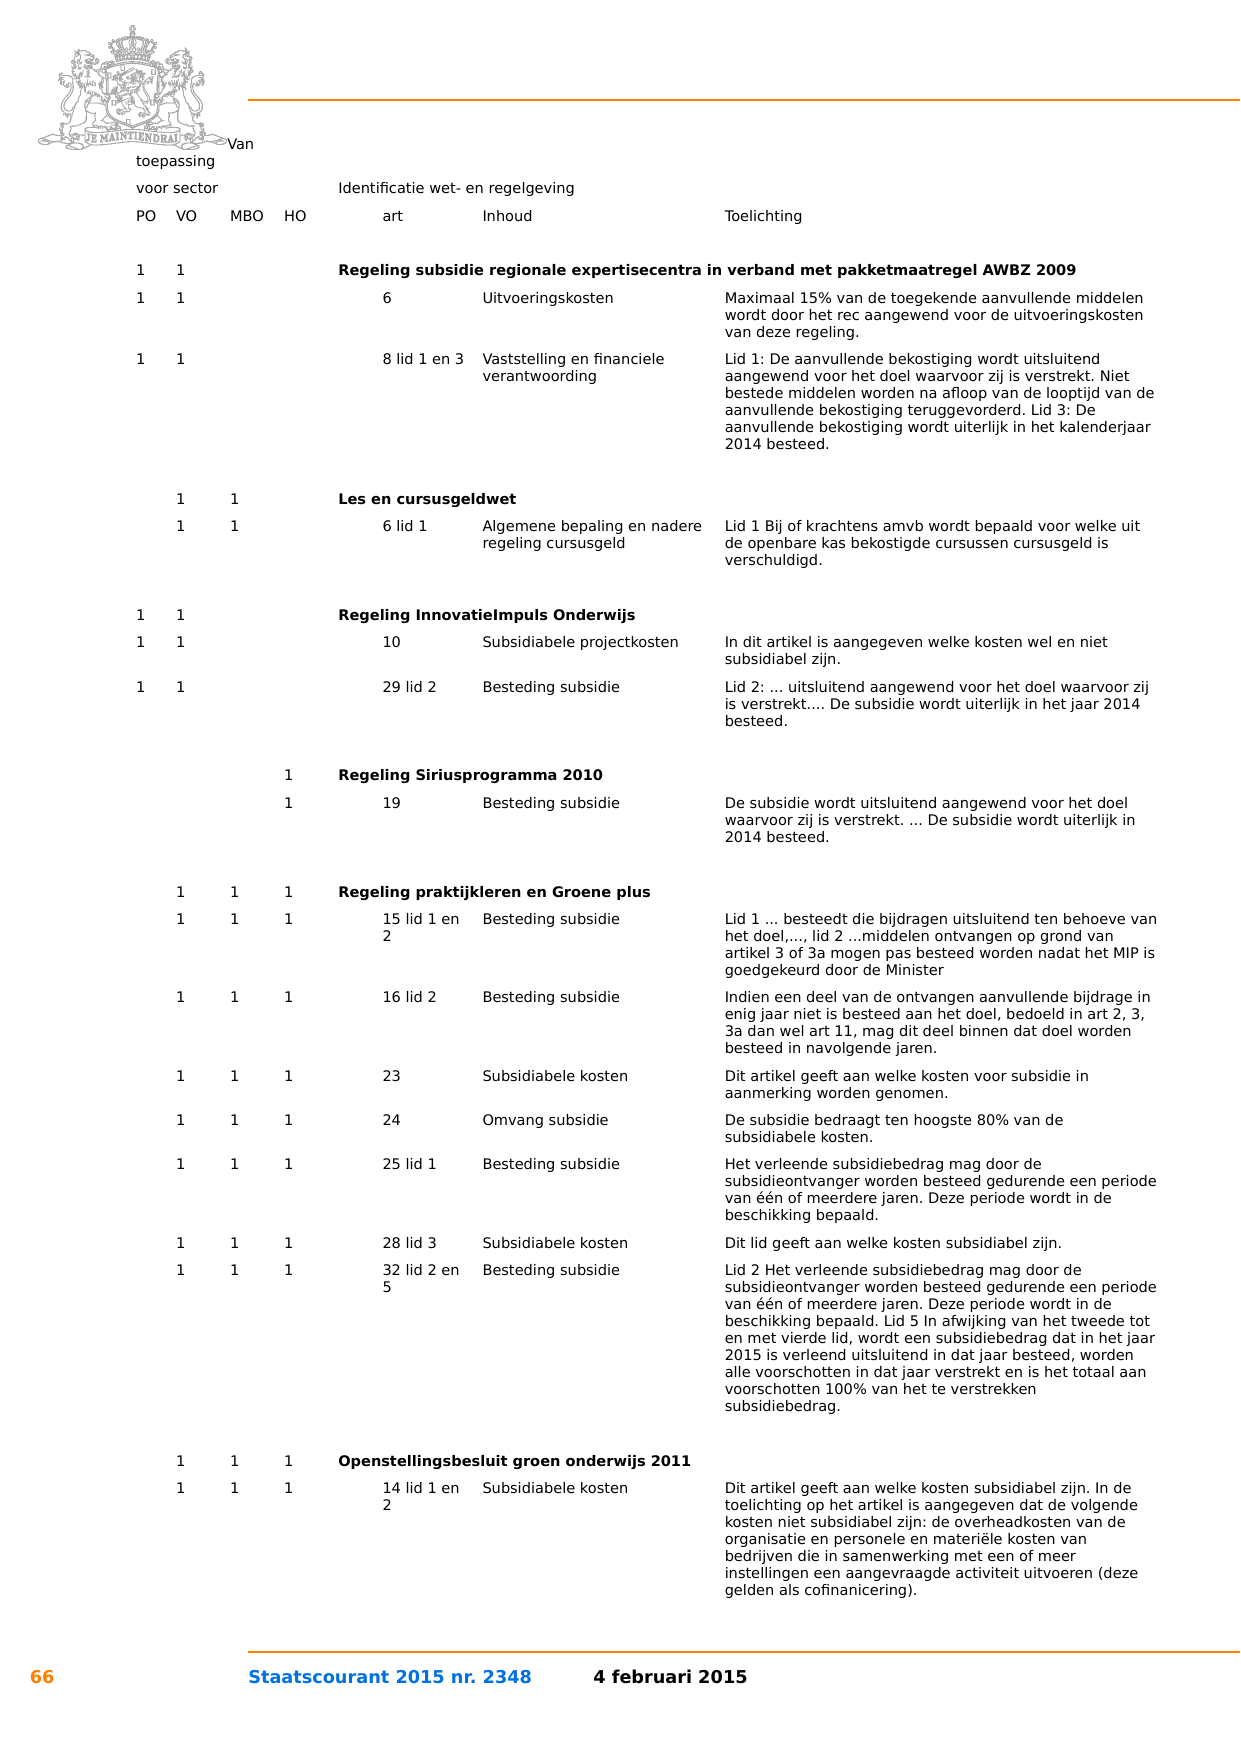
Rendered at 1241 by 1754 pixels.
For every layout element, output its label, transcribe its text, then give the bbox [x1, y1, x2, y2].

table_cell 1 [171, 1257, 223, 1419]
table_cell [224, 258, 278, 284]
table_cell 1 [224, 1063, 278, 1106]
table_cell 1 [171, 258, 223, 284]
table_cell 6 lid 1 [377, 513, 476, 574]
table_cell [719, 735, 1163, 762]
table_cell 10 [377, 630, 476, 673]
table_cell 1 [224, 1257, 278, 1419]
table_cell 32 lid 2 en 5 [377, 1257, 476, 1419]
table_cell [224, 763, 278, 789]
table_cell [224, 230, 278, 256]
table_cell 1 [224, 1230, 278, 1256]
table_cell [377, 1421, 476, 1447]
table_cell Besteding subsidie [477, 1152, 718, 1229]
table_cell 1 [224, 486, 278, 512]
table_cell [333, 459, 376, 485]
table_header Van toepassing [131, 131, 332, 174]
table_cell [477, 575, 718, 601]
table_cell 1 [279, 1107, 332, 1151]
table_cell [279, 674, 332, 734]
table_cell [171, 735, 223, 762]
table_cell [719, 1421, 1163, 1447]
table_cell Algemene bepaling en nadere regeling cursusgeld [477, 513, 718, 574]
table_cell [279, 735, 332, 762]
table_cell 1 [171, 906, 223, 983]
table_cell [333, 674, 376, 734]
table_cell [279, 1421, 332, 1447]
table_cell [131, 1421, 169, 1447]
table_cell 1 [171, 674, 223, 734]
table_cell Omvang subsidie [477, 1107, 718, 1151]
table_cell 1 [279, 879, 332, 905]
table_cell 14 lid 1 en 2 [377, 1475, 476, 1603]
table_cell 8 lid 1 en 3 [377, 346, 476, 457]
table_cell [719, 230, 1163, 256]
table_cell 1 [171, 1448, 223, 1474]
table_cell [279, 258, 332, 284]
table_cell Besteding subsidie [477, 674, 718, 734]
table_cell 15 lid 1 en 2 [377, 906, 476, 983]
table_cell [333, 735, 376, 762]
table_cell [131, 486, 169, 512]
table_cell 19 [377, 790, 476, 850]
table_cell [333, 346, 376, 457]
table_cell [131, 1063, 169, 1106]
table_cell [333, 630, 376, 673]
table_cell [131, 790, 169, 850]
table_cell [719, 763, 1163, 789]
table_cell [333, 575, 376, 601]
table_cell [131, 879, 169, 905]
table_cell [131, 459, 169, 485]
table_cell 1 [279, 985, 332, 1062]
table_cell Lid 1 ... besteedt die bijdragen uitsluitend ten behoeve van het doel,..., lid 2 ...middelen ontvangen op grond van artikel 3 of 3a mogen pas besteed worden nadat het MIP is goedgekeurd door de Minister [719, 906, 1163, 983]
table_cell 1 [171, 486, 223, 512]
table_cell 16 lid 2 [377, 985, 476, 1062]
table_cell Subsidiabele projectkosten [477, 630, 718, 673]
table_cell MBO [224, 203, 278, 229]
table_cell art [377, 203, 476, 229]
table_cell Dit artikel geeft aan welke kosten subsidiabel zijn. In de toelichting op het artikel is aangegeven dat de volgende kosten niet subsidiabel zijn: de overheadkosten van de organisatie en personele en materiële kosten van bedrijven die in samenwerking met een of meer instellingen een aangevraagde activiteit uitvoeren (deze gelden als cofinanicering). [719, 1475, 1163, 1603]
table_cell [224, 735, 278, 762]
table_cell De subsidie wordt uitsluitend aangewend voor het doel waarvoor zij is verstrekt. ... De subsidie wordt uiterlijk in 2014 besteed. [719, 790, 1163, 850]
table_cell Het verleende subsidiebedrag mag door de subsidieontvanger worden besteed gedurende een periode van één of meerdere jaren. Deze periode wordt in de beschikking bepaald. [719, 1152, 1163, 1229]
table_cell 1 [171, 1107, 223, 1151]
table_cell [279, 851, 332, 878]
table_cell Subsidiabele kosten [477, 1230, 718, 1256]
table_cell 1 [279, 1063, 332, 1106]
table_cell 29 lid 2 [377, 674, 476, 734]
table_cell Maximaal 15% van de toegekende aanvullende middelen wordt door het rec aangewend voor de uitvoeringskosten van deze regeling. [719, 285, 1163, 345]
table_cell 1 [171, 513, 223, 574]
table_cell 1 [279, 1257, 332, 1419]
table_cell PO [131, 203, 169, 229]
table_cell [279, 230, 332, 256]
table_cell 1 [224, 1448, 278, 1474]
table_cell [224, 602, 278, 628]
table_cell [224, 790, 278, 850]
table_cell [477, 851, 718, 878]
table_cell voor sector [131, 175, 278, 202]
table_cell [719, 575, 1163, 601]
table_cell Besteding subsidie [477, 1257, 718, 1419]
table_cell 1 [224, 1107, 278, 1151]
table_cell 1 [171, 985, 223, 1062]
table_cell [224, 459, 278, 485]
table_cell 1 [171, 630, 223, 673]
table_cell [477, 1421, 718, 1447]
table_cell VO [171, 203, 223, 229]
table_cell 24 [377, 1107, 476, 1151]
table_cell [171, 1421, 223, 1447]
table_cell 1 [171, 1230, 223, 1256]
table_cell 1 [224, 879, 278, 905]
table_cell [377, 735, 476, 762]
table_cell 1 [279, 1475, 332, 1603]
table_cell [333, 1257, 376, 1419]
table_cell [477, 459, 718, 485]
table_cell Besteding subsidie [477, 790, 718, 850]
table_cell Dit artikel geeft aan welke kosten voor subsidie in aanmerking worden genomen. [719, 1063, 1163, 1106]
table_cell [333, 906, 376, 983]
table_cell 1 [224, 906, 278, 983]
table_cell [279, 513, 332, 574]
table_cell Regeling subsidie regionale expertisecentra in verband met pakketmaatregel AWBZ 2009 [333, 258, 1163, 284]
table_cell [719, 175, 1163, 202]
table_cell 1 [279, 1152, 332, 1229]
table_cell [224, 674, 278, 734]
table_cell [224, 575, 278, 601]
table_cell [279, 575, 332, 601]
table_cell 25 lid 1 [377, 1152, 476, 1229]
table_cell 1 [279, 1230, 332, 1256]
table_cell 1 [171, 285, 223, 345]
table_cell [333, 513, 376, 574]
table_cell [131, 513, 169, 574]
table_cell [131, 1475, 169, 1603]
table_cell [131, 1257, 169, 1419]
table_cell [333, 790, 376, 850]
table_cell [131, 851, 169, 878]
picture [38, 25, 227, 150]
table_cell 1 [171, 879, 223, 905]
table_cell 1 [171, 346, 223, 457]
table_cell 1 [171, 1475, 223, 1603]
table_cell [224, 346, 278, 457]
table_cell [171, 230, 223, 256]
table_cell Inhoud [477, 203, 718, 229]
table_cell 1 [131, 258, 169, 284]
table_cell [131, 575, 169, 601]
table_cell [131, 985, 169, 1062]
table_cell 1 [224, 513, 278, 574]
table_cell 1 [131, 346, 169, 457]
table_cell [333, 203, 376, 229]
table_cell [333, 985, 376, 1062]
table_cell [719, 459, 1163, 485]
table_cell [477, 735, 718, 762]
table_header [377, 131, 476, 174]
table_cell [171, 459, 223, 485]
table_cell [131, 1448, 169, 1474]
table_header [477, 131, 718, 174]
table_cell [224, 851, 278, 878]
table_header [719, 131, 1163, 174]
table_cell [131, 735, 169, 762]
table_cell [224, 285, 278, 345]
table_cell [131, 763, 169, 789]
table_cell [477, 230, 718, 256]
table_cell 1 [131, 602, 169, 628]
table_cell 1 [171, 1063, 223, 1106]
table_cell 1 [279, 1448, 332, 1474]
table_cell Vaststelling en financiele verantwoording [477, 346, 718, 457]
table_cell 6 [377, 285, 476, 345]
table_cell Lid 1 Bij of krachtens amvb wordt bepaald voor welke uit de openbare kas bekostigde cursussen cursusgeld is verschuldigd. [719, 513, 1163, 574]
table_cell [333, 1230, 376, 1256]
table_cell 1 [171, 1152, 223, 1229]
table_cell 1 [224, 1475, 278, 1603]
table_cell HO [279, 203, 332, 229]
table_cell Identificatie wet- en regelgeving [333, 175, 718, 202]
table_cell [131, 906, 169, 983]
table_cell [377, 230, 476, 256]
table_cell 1 [279, 906, 332, 983]
table_cell [279, 285, 332, 345]
table_cell [333, 285, 376, 345]
table_cell 1 [224, 1152, 278, 1229]
table_cell [131, 1107, 169, 1151]
table_cell Lid 2: ... uitsluitend aangewend voor het doel waarvoor zij is verstrekt.... De subsidie wordt uiterlijk in het jaar 2014 besteed. [719, 674, 1163, 734]
table_cell Lid 2 Het verleende subsidiebedrag mag door de subsidieontvanger worden besteed gedurende een periode van één of meerdere jaren. Deze periode wordt in de beschikking bepaald. Lid 5 In afwijking van het tweede tot en met vierde lid, wordt een subsidiebedrag dat in het jaar 2015 is verleend uitsluitend in dat jaar besteed, worden alle voorschotten in dat jaar verstrekt en is het totaal aan voorschotten 100% van het te verstrekken subsidiebedrag. [719, 1257, 1163, 1419]
table_cell 28 lid 3 [377, 1230, 476, 1256]
table_cell Indien een deel van de ontvangen aanvullende bijdrage in enig jaar niet is besteed aan het doel, bedoeld in art 2, 3, 3a dan wel art 11, mag dit deel binnen dat doel worden besteed in navolgende jaren. [719, 985, 1163, 1062]
table_cell [719, 486, 1163, 512]
table_cell Toelichting [719, 203, 1163, 229]
table_cell [224, 630, 278, 673]
table_cell Subsidiabele kosten [477, 1475, 718, 1603]
table_cell [131, 1230, 169, 1256]
table_cell [333, 1421, 376, 1447]
table_cell De subsidie bedraagt ten hoogste 80% van de subsidiabele kosten. [719, 1107, 1163, 1151]
table_cell [333, 1475, 376, 1603]
table_cell In dit artikel is aangegeven welke kosten wel en niet subsidiabel zijn. [719, 630, 1163, 673]
table_cell [333, 1152, 376, 1229]
table_cell Les en cursusgeldwet [333, 486, 718, 512]
table_cell 1 [131, 285, 169, 345]
table_cell 1 [171, 602, 223, 628]
table_cell 23 [377, 1063, 476, 1106]
table_cell Uitvoeringskosten [477, 285, 718, 345]
table_cell [171, 763, 223, 789]
table_cell [279, 346, 332, 457]
table_cell [279, 459, 332, 485]
table_cell [279, 486, 332, 512]
table_cell Regeling praktijkleren en Groene plus [333, 879, 1163, 905]
table_cell [333, 851, 376, 878]
table_cell [377, 851, 476, 878]
table_cell 1 [131, 674, 169, 734]
table_cell [719, 851, 1163, 878]
table_cell 1 [224, 985, 278, 1062]
table_cell Besteding subsidie [477, 906, 718, 983]
table_cell 1 [279, 763, 332, 789]
table_cell [279, 602, 332, 628]
table_header [333, 131, 376, 174]
table_cell [171, 851, 223, 878]
table_cell [377, 459, 476, 485]
table_cell Dit lid geeft aan welke kosten subsidiabel zijn. [719, 1230, 1163, 1256]
table_cell [333, 1063, 376, 1106]
table_cell Openstellingsbesluit groen onderwijs 2011 [333, 1448, 1163, 1474]
table_cell [131, 230, 169, 256]
table_cell [171, 575, 223, 601]
table_cell Subsidiabele kosten [477, 1063, 718, 1106]
table_cell [377, 575, 476, 601]
table_cell Regeling Siriusprogramma 2010 [333, 763, 718, 789]
table_cell [131, 1152, 169, 1229]
table_cell [333, 230, 376, 256]
table_cell [224, 1421, 278, 1447]
table_cell [279, 175, 332, 202]
table_cell Besteding subsidie [477, 985, 718, 1062]
table_cell Regeling InnovatieImpuls Onderwijs [333, 602, 1163, 628]
table_cell 1 [279, 790, 332, 850]
table_cell [279, 630, 332, 673]
table_cell [333, 1107, 376, 1151]
table_cell 1 [131, 630, 169, 673]
table_cell [171, 790, 223, 850]
table_cell Lid 1: De aanvullende bekostiging wordt uitsluitend aangewend voor het doel waarvoor zij is verstrekt. Niet bestede middelen worden na afloop van de looptijd van de aanvullende bekostiging teruggevorderd. Lid 3: De aanvullende bekostiging wordt uiterlijk in het kalenderjaar 2014 besteed. [719, 346, 1163, 457]
